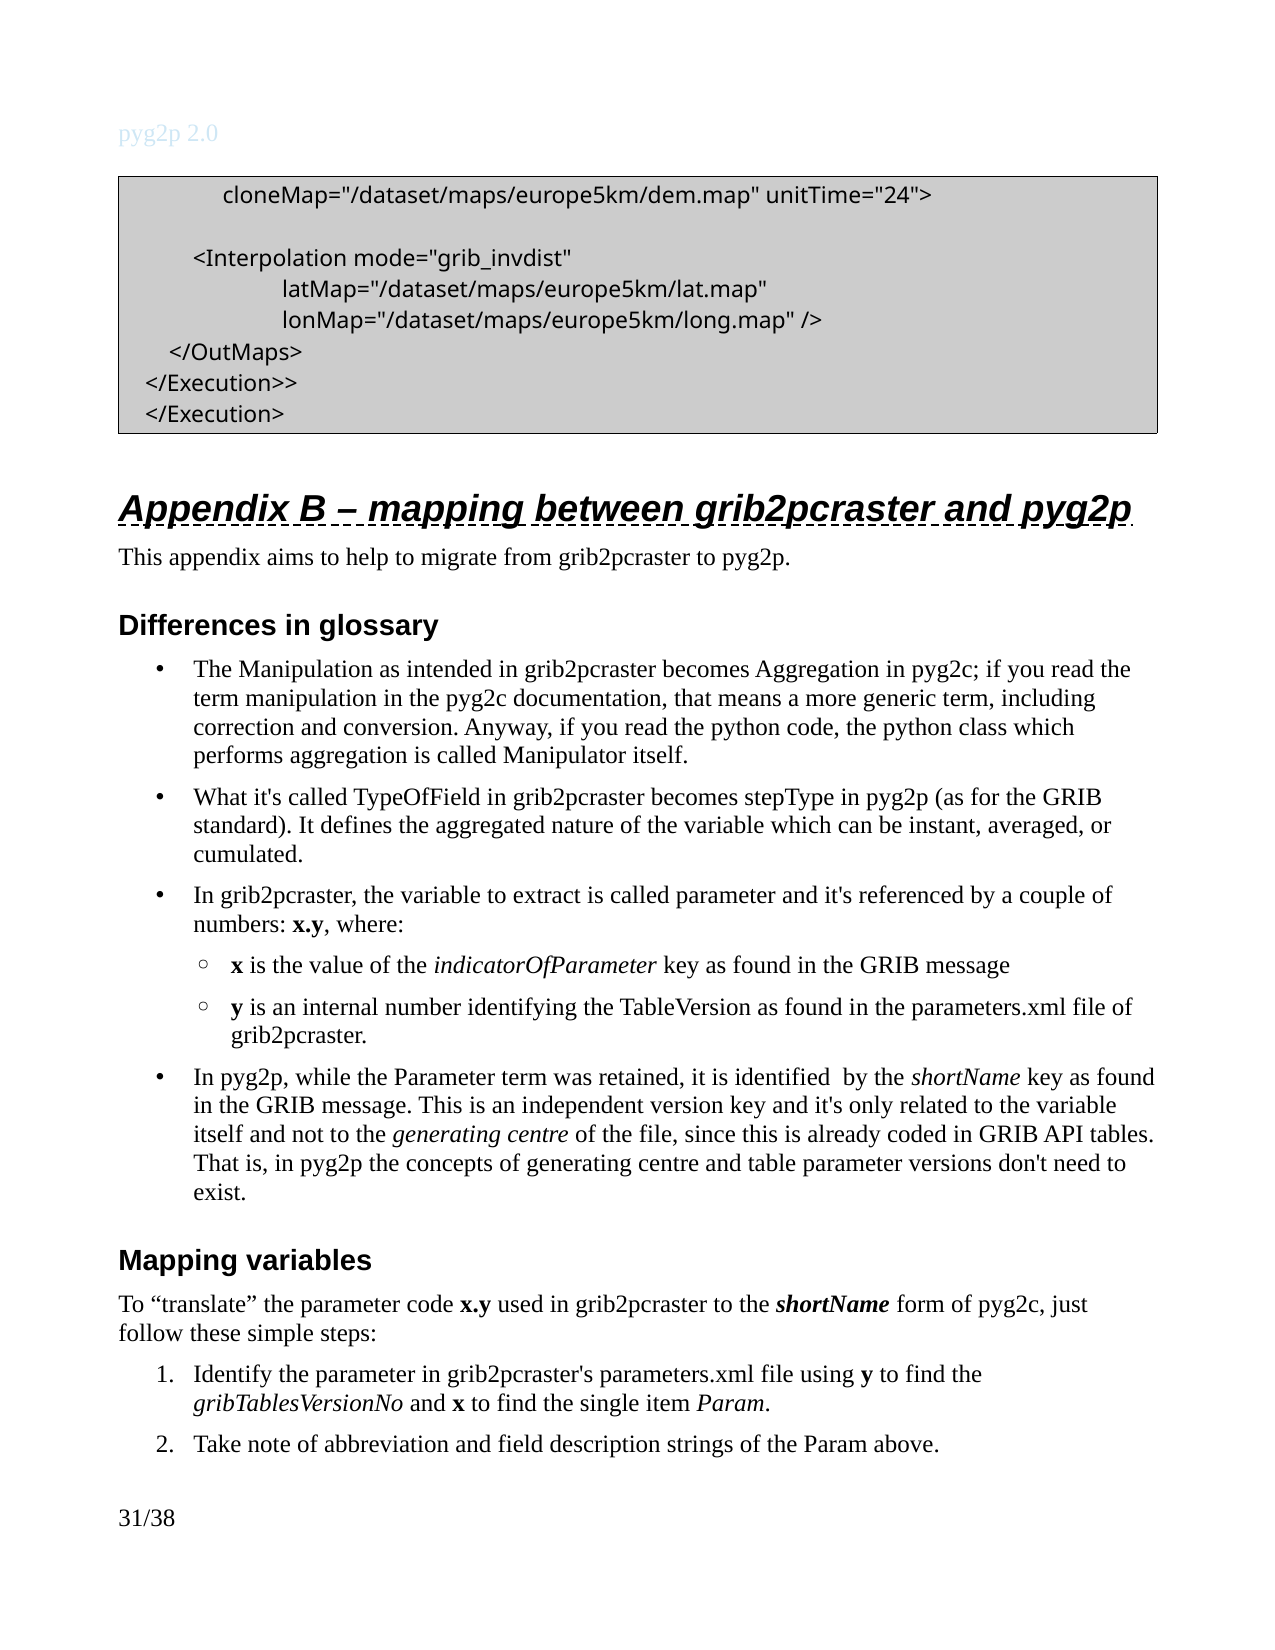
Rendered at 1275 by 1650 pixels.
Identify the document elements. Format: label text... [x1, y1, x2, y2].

list x is the value of the indicatorOfParameter key as found in the GRIB message [193, 951, 1157, 979]
text </Execution> [119, 395, 1157, 433]
text latMap="/dataset/maps/europe5km/lat.map" [119, 270, 1157, 301]
list y is an internal number identifying the TableVersion as found in the parameters.xml file of grib2pcraster. [193, 992, 1157, 1049]
text </Execution>> [119, 364, 1157, 395]
list What it's called TypeOfField in grib2pcraster becomes stepType in pyg2p (as for the GRIB standard). It defines the aggregated nature of the variable which can be instant, averaged, or cumulated. [156, 782, 1157, 868]
text lonMap="/dataset/maps/europe5km/long.map" /> [119, 301, 1157, 333]
text cloneMap="/dataset/maps/europe5km/dem.map" unitTime="24"> [119, 177, 1157, 208]
subtitle Differences in glossary [118, 608, 1157, 642]
text </OutMaps> [119, 333, 1157, 364]
text To “translate” the parameter code x.y used in grib2pcraster to the shortName form of pyg2c, just follow these simple steps: [118, 1289, 1157, 1347]
list In pyg2p, while the Parameter term was retained, it is identified by the shortName key as found in the GRIB message. This is an independent version key and it's only related to the variable itself and not to the generating centre of the file, since this is already coded in GRIB API tables. That is, in pyg2p the concepts of generating centre and table parameter versions don't need to exist. [156, 1062, 1157, 1206]
list The Manipulation as intended in grib2pcraster becomes Aggregation in pyg2c; if you read the term manipulation in the pyg2c documentation, that means a more generic term, including correction and conversion. Anyway, if you read the python code, the python class which performs aggregation is called Manipulator itself. [156, 654, 1157, 769]
list In grib2pcraster, the variable to extract is called parameter and it's referenced by a couple of numbers: x.y, where: [156, 881, 1157, 938]
text <Interpolation mode="grib_invdist" [119, 239, 1157, 270]
subtitle Mapping variables [118, 1243, 1157, 1277]
subtitle Appendix B – mapping between grib2pcraster and pyg2p [118, 486, 1157, 529]
list Take note of abbreviation and field description strings of the Param above. [156, 1429, 1157, 1458]
list Identify the parameter in grib2pcraster's parameters.xml file using y to find the gribTablesVersionNo and x to find the single item Param. [156, 1359, 1157, 1417]
text This appendix aims to help to migrate from grib2pcraster to pyg2p. [118, 542, 1157, 571]
